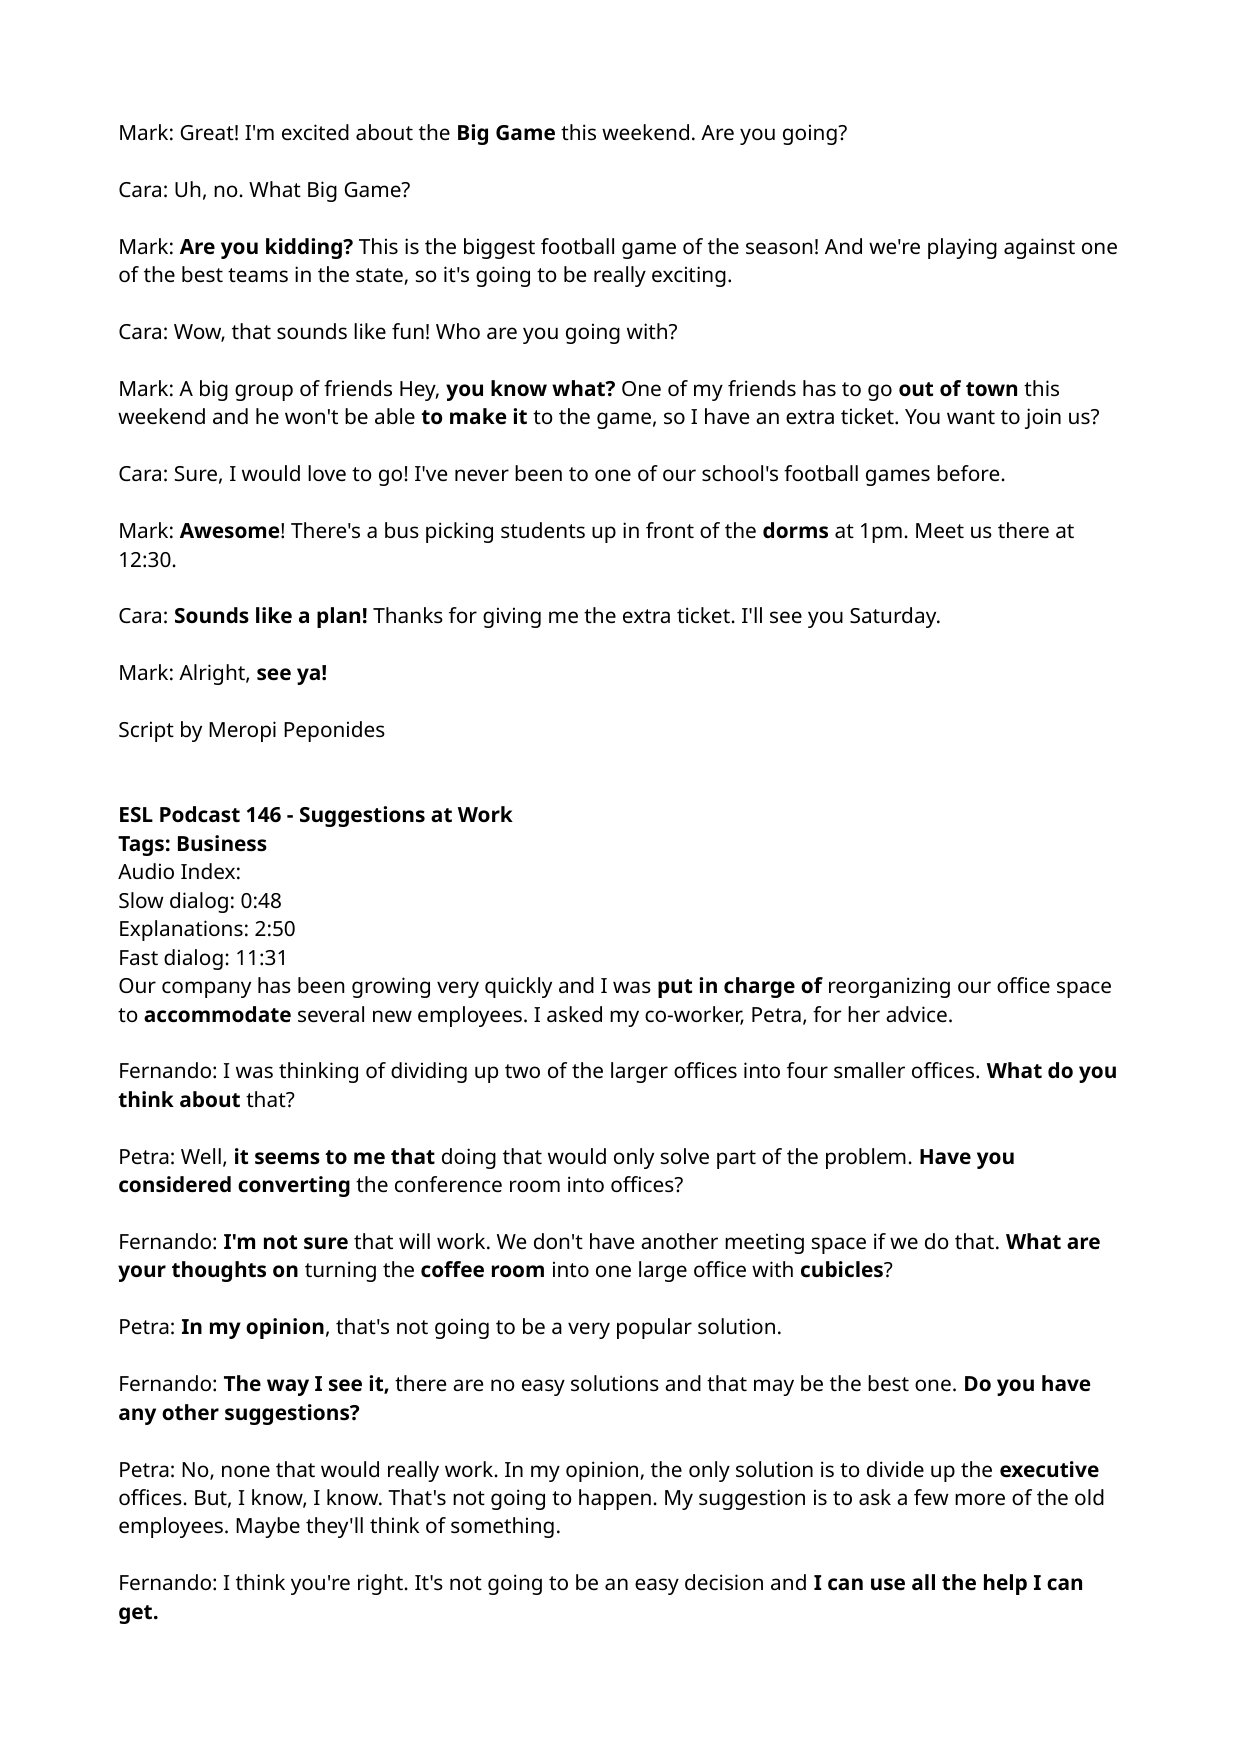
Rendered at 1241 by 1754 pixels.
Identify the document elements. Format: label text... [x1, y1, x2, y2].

text ESL Podcast 146 - Suggestions at Work Tags: Business [118, 801, 1122, 857]
table_header Our company has been growing very quickly and I was put in charge of reorganizing our office space to accommodate several new employees. I asked my co-worker, Petra, for her advice. Fernando: I was thinking of dividing up two of the larger offices into four smaller offices. What do you think about that? Petra: Well, it seems to me that doing that would only solve part of the problem. Have you considered converting the conference room into offices? Fernando: I'm not sure that will work. We don't have another meeting space if we do that. What are your thoughts on turning the coffee room into one large office with cubicles? Petra: In my opinion, that's not going to be a very popular solution. Fernando: The way I see it, there are no easy solutions and that may be the best one. Do you have any other suggestions? Petra: No, none that would really work. In my opinion, the only solution is to divide up the executive offices. But, I know, I know. That's not going to happen. My suggestion is to ask a few more of the old employees. Maybe they'll think of something. Fernando: I think you're right. It's not going to be an easy decision and I can use all the help I can get. [118, 971, 1122, 1625]
table_header Mark: Great! I'm excited about the Big Game this weekend. Are you going? Cara: Uh, no. What Big Game? Mark: Are you kidding? This is the biggest football game of the season! And we're playing against one of the best teams in the state, so it's going to be really exciting. Cara: Wow, that sounds like fun! Who are you going with? Mark: A big group of friends Hey, you know what? One of my friends has to go out of town this weekend and he won't be able to make it to the game, so I have an extra ticket. You want to join us? Cara: Sure, I would love to go! I've never been to one of our school's football games before. Mark: Awesome! There's a bus picking students up in front of the dorms at 1pm. Meet us there at 12:30. Cara: Sounds like a plan! Thanks for giving me the extra ticket. I'll see you Saturday. Mark: Alright, see ya! Script by Meropi Peponides [118, 118, 1122, 744]
table_header Audio Index: Slow dialog: 0:48 Explanations: 2:50 Fast dialog: 11:31 [118, 858, 1122, 971]
